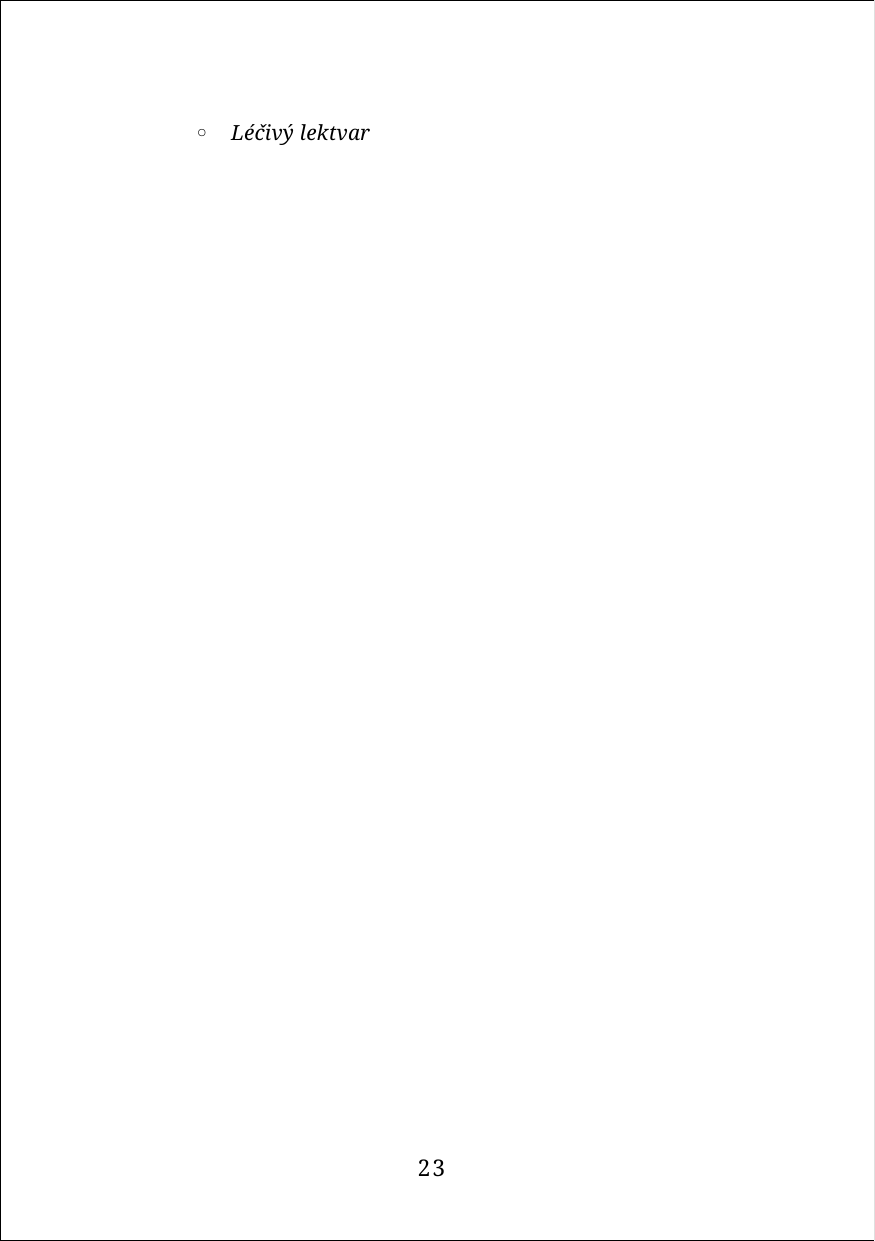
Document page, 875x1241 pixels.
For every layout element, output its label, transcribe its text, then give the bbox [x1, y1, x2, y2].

list Léčivý lektvar [193, 118, 756, 147]
